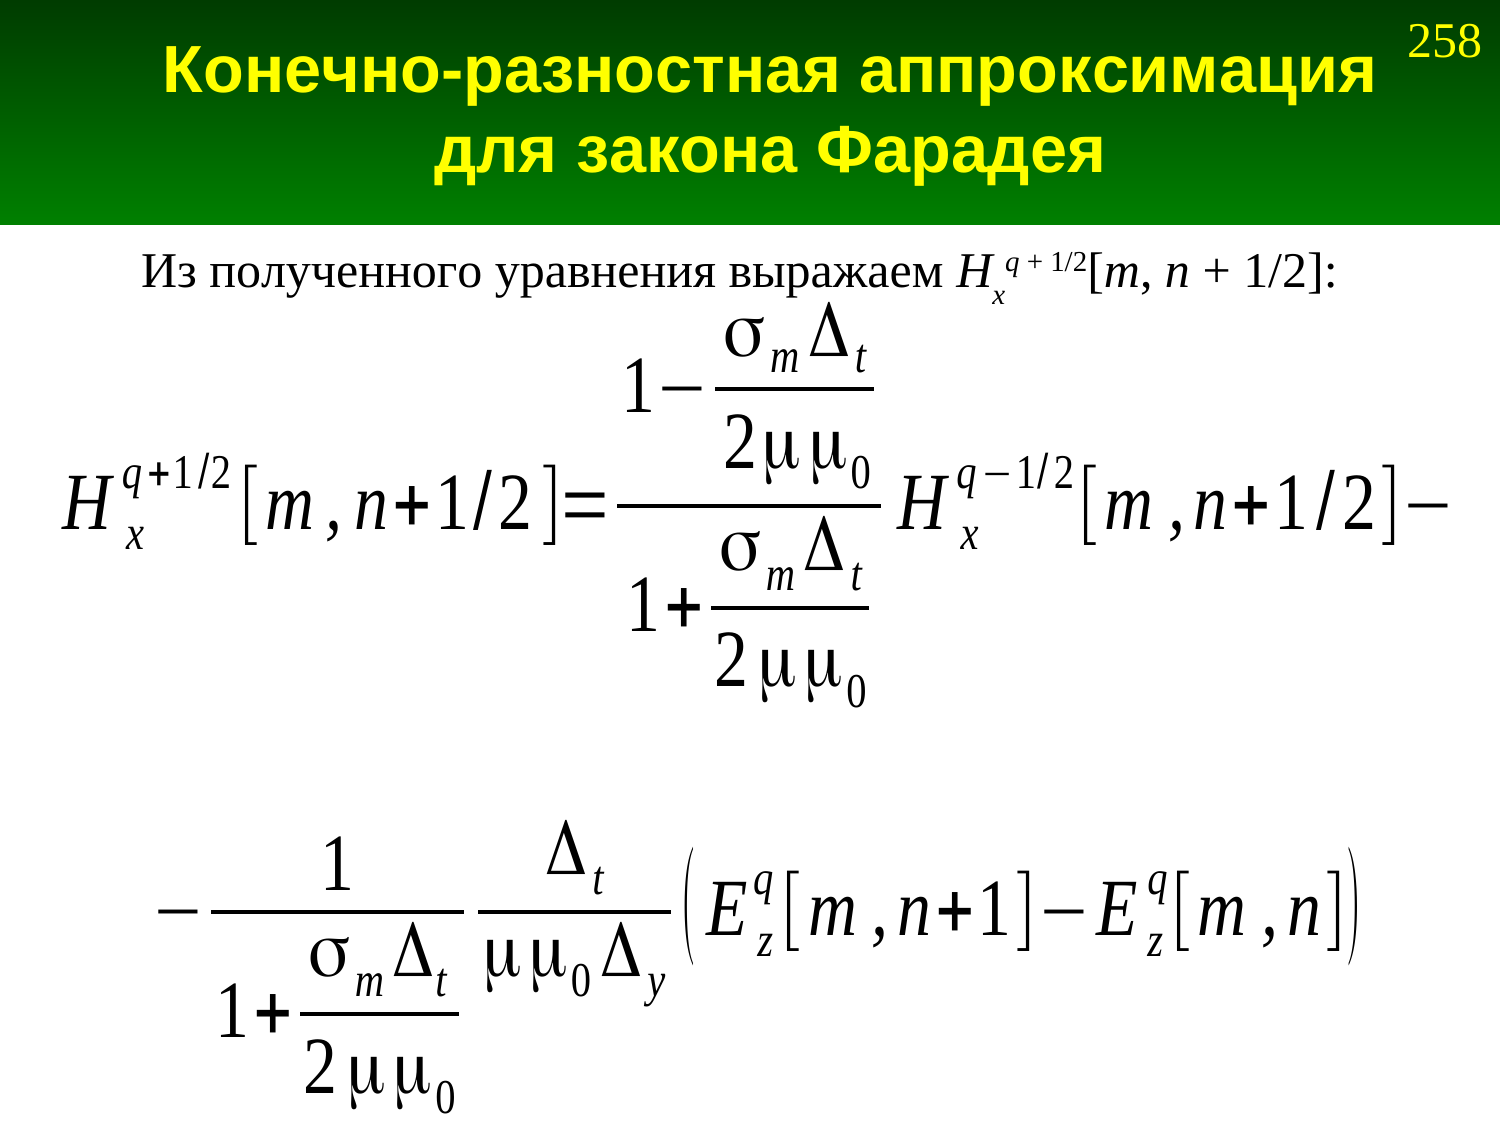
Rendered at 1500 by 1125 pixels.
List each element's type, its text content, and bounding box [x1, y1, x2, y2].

title Конечно-разностная аппроксимация для закона Фарадея [100, 7, 1441, 204]
chart [41, 295, 1473, 1123]
text_box Из полученного уравнения выражаем Hxq + 1/2[m, n + 1/2]: [126, 230, 1353, 295]
